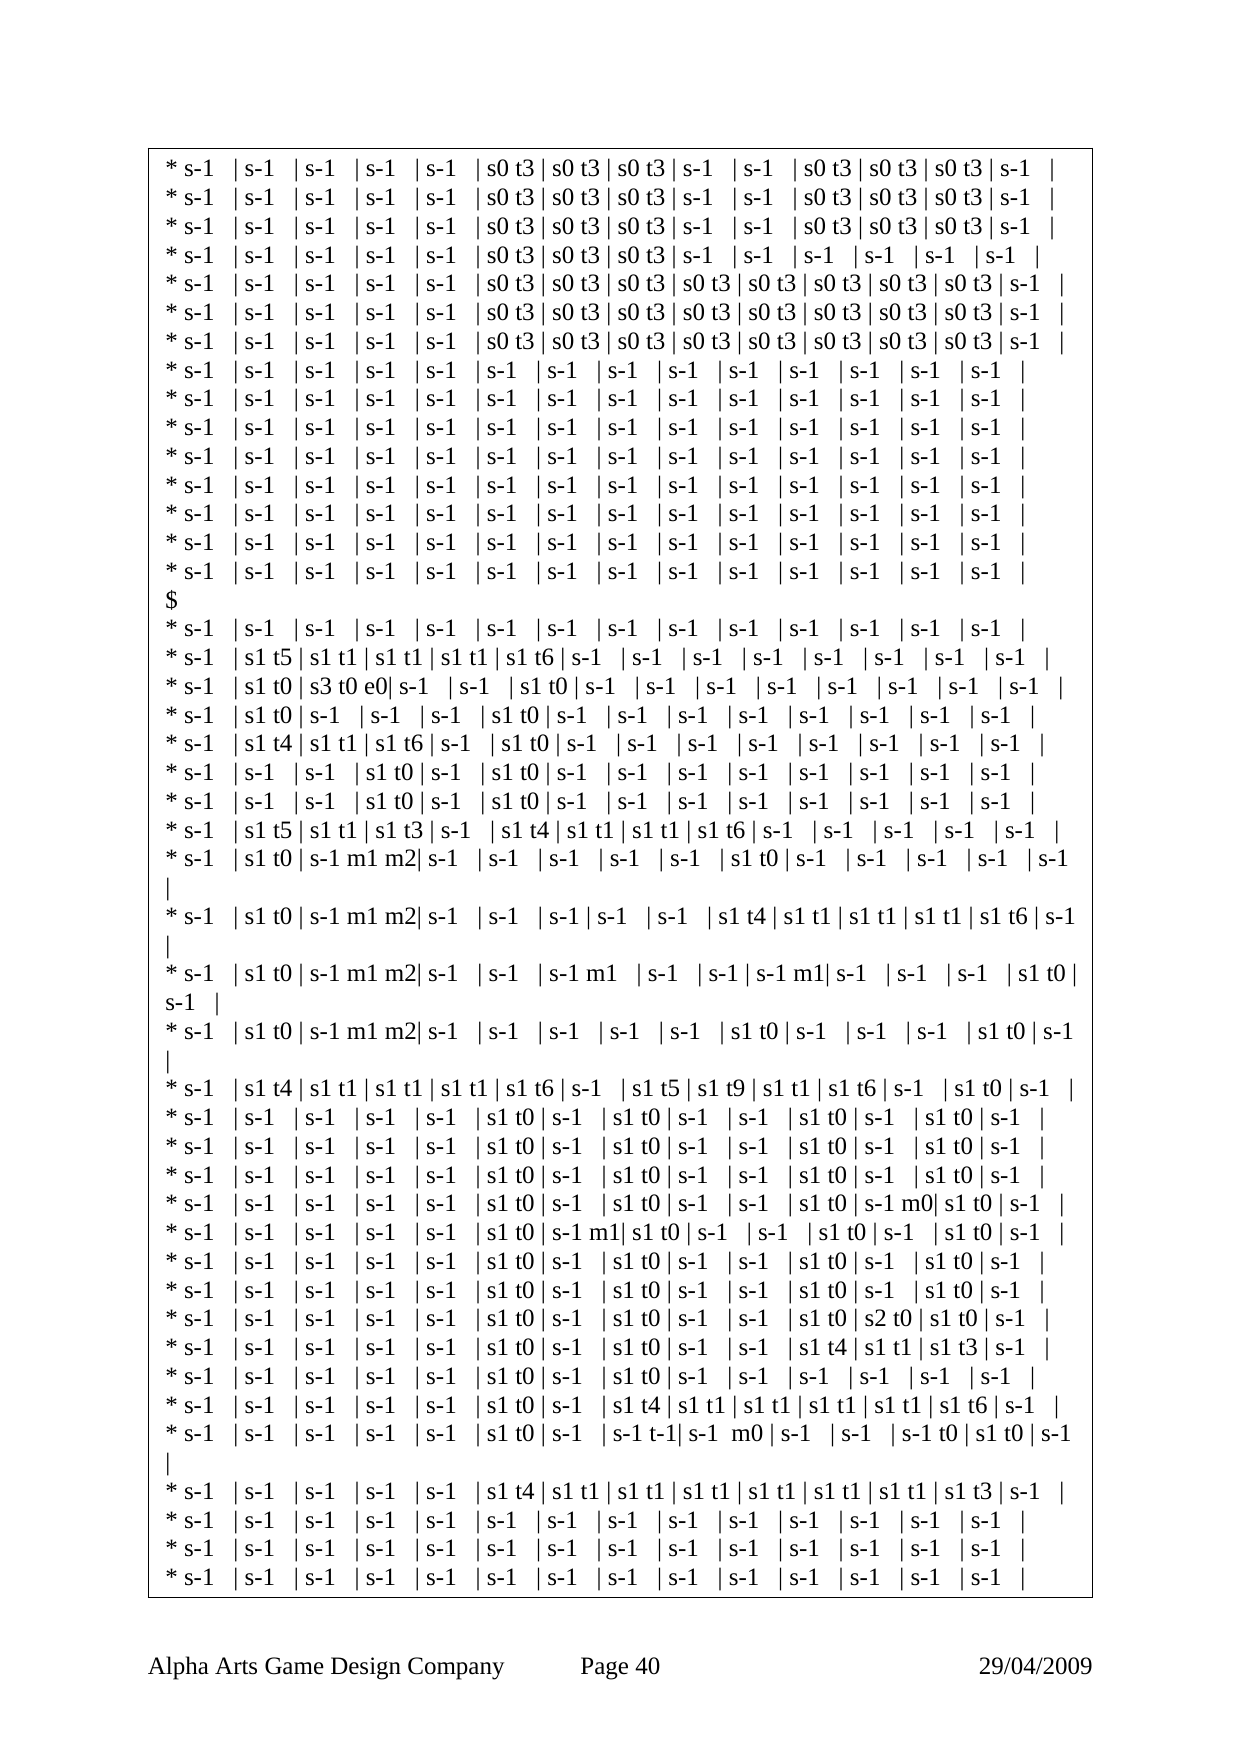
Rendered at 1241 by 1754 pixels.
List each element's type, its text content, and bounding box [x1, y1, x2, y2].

table_header * s-1 | s-1 | s-1 | s-1 | s-1 | s0 t3 | s0 t3 | s0 t3 | s-1 | s-1 | s0 t3 | s0 t3 | s0 t3 | s-1 | * s-1 | s-1 | s-1 | s-1 | s-1 | s0 t3 | s0 t3 | s0 t3 | s-1 | s-1 | s0 t3 | s0 t3 | s0 t3 | s-1 | * s-1 | s-1 | s-1 | s-1 | s-1 | s0 t3 | s0 t3 | s0 t3 | s-1 | s-1 | s0 t3 | s0 t3 | s0 t3 | s-1 | * s-1 | s-1 | s-1 | s-1 | s-1 | s0 t3 | s0 t3 | s0 t3 | s-1 | s-1 | s-1 | s-1 | s-1 | s-1 | * s-1 | s-1 | s-1 | s-1 | s-1 | s0 t3 | s0 t3 | s0 t3 | s0 t3 | s0 t3 | s0 t3 | s0 t3 | s0 t3 | s-1 | * s-1 | s-1 | s-1 | s-1 | s-1 | s0 t3 | s0 t3 | s0 t3 | s0 t3 | s0 t3 | s0 t3 | s0 t3 | s0 t3 | s-1 | * s-1 | s-1 | s-1 | s-1 | s-1 | s0 t3 | s0 t3 | s0 t3 | s0 t3 | s0 t3 | s0 t3 | s0 t3 | s0 t3 | s-1 | * s-1 | s-1 | s-1 | s-1 | s-1 | s-1 | s-1 | s-1 | s-1 | s-1 | s-1 | s-1 | s-1 | s-1 | * s-1 | s-1 | s-1 | s-1 | s-1 | s-1 | s-1 | s-1 | s-1 | s-1 | s-1 | s-1 | s-1 | s-1 | * s-1 | s-1 | s-1 | s-1 | s-1 | s-1 | s-1 | s-1 | s-1 | s-1 | s-1 | s-1 | s-1 | s-1 | * s-1 | s-1 | s-1 | s-1 | s-1 | s-1 | s-1 | s-1 | s-1 | s-1 | s-1 | s-1 | s-1 | s-1 | * s-1 | s-1 | s-1 | s-1 | s-1 | s-1 | s-1 | s-1 | s-1 | s-1 | s-1 | s-1 | s-1 | s-1 | * s-1 | s-1 | s-1 | s-1 | s-1 | s-1 | s-1 | s-1 | s-1 | s-1 | s-1 | s-1 | s-1 | s-1 | * s-1 | s-1 | s-1 | s-1 | s-1 | s-1 | s-1 | s-1 | s-1 | s-1 | s-1 | s-1 | s-1 | s-1 | * s-1 | s-1 | s-1 | s-1 | s-1 | s-1 | s-1 | s-1 | s-1 | s-1 | s-1 | s-1 | s-1 | s-1 | $ * s-1 | s-1 | s-1 | s-1 | s-1 | s-1 | s-1 | s-1 | s-1 | s-1 | s-1 | s-1 | s-1 | s-1 | * s-1 | s1 t5 | s1 t1 | s1 t1 | s1 t1 | s1 t6 | s-1 | s-1 | s-1 | s-1 | s-1 | s-1 | s-1 | s-1 | * s-1 | s1 t0 | s3 t0 e0| s-1 | s-1 | s1 t0 | s-1 | s-1 | s-1 | s-1 | s-1 | s-1 | s-1 | s-1 | * s-1 | s1 t0 | s-1 | s-1 | s-1 | s1 t0 | s-1 | s-1 | s-1 | s-1 | s-1 | s-1 | s-1 | s-1 | * s-1 | s1 t4 | s1 t1 | s1 t6 | s-1 | s1 t0 | s-1 | s-1 | s-1 | s-1 | s-1 | s-1 | s-1 | s-1 | * s-1 | s-1 | s-1 | s1 t0 | s-1 | s1 t0 | s-1 | s-1 | s-1 | s-1 | s-1 | s-1 | s-1 | s-1 | * s-1 | s-1 | s-1 | s1 t0 | s-1 | s1 t0 | s-1 | s-1 | s-1 | s-1 | s-1 | s-1 | s-1 | s-1 | * s-1 | s1 t5 | s1 t1 | s1 t3 | s-1 | s1 t4 | s1 t1 | s1 t1 | s1 t6 | s-1 | s-1 | s-1 | s-1 | s-1 | * s-1 | s1 t0 | s-1 m1 m2| s-1 | s-1 | s-1 | s-1 | s-1 | s1 t0 | s-1 | s-1 | s-1 | s-1 | s-1 | * s-1 | s1 t0 | s-1 m1 m2| s-1 | s-1 | s-1 | s-1 | s-1 | s1 t4 | s1 t1 | s1 t1 | s1 t1 | s1 t6 | s-1 | * s-1 | s1 t0 | s-1 m1 m2| s-1 | s-1 | s-1 m1 | s-1 | s-1 | s-1 m1| s-1 | s-1 | s-1 | s1 t0 | s-1 | * s-1 | s1 t0 | s-1 m1 m2| s-1 | s-1 | s-1 | s-1 | s-1 | s1 t0 | s-1 | s-1 | s-1 | s1 t0 | s-1 | * s-1 | s1 t4 | s1 t1 | s1 t1 | s1 t1 | s1 t6 | s-1 | s1 t5 | s1 t9 | s1 t1 | s1 t6 | s-1 | s1 t0 | s-1 | * s-1 | s-1 | s-1 | s-1 | s-1 | s1 t0 | s-1 | s1 t0 | s-1 | s-1 | s1 t0 | s-1 | s1 t0 | s-1 | * s-1 | s-1 | s-1 | s-1 | s-1 | s1 t0 | s-1 | s1 t0 | s-1 | s-1 | s1 t0 | s-1 | s1 t0 | s-1 | * s-1 | s-1 | s-1 | s-1 | s-1 | s1 t0 | s-1 | s1 t0 | s-1 | s-1 | s1 t0 | s-1 | s1 t0 | s-1 | * s-1 | s-1 | s-1 | s-1 | s-1 | s1 t0 | s-1 | s1 t0 | s-1 | s-1 | s1 t0 | s-1 m0| s1 t0 | s-1 | * s-1 | s-1 | s-1 | s-1 | s-1 | s1 t0 | s-1 m1| s1 t0 | s-1 | s-1 | s1 t0 | s-1 | s1 t0 | s-1 | * s-1 | s-1 | s-1 | s-1 | s-1 | s1 t0 | s-1 | s1 t0 | s-1 | s-1 | s1 t0 | s-1 | s1 t0 | s-1 | * s-1 | s-1 | s-1 | s-1 | s-1 | s1 t0 | s-1 | s1 t0 | s-1 | s-1 | s1 t0 | s-1 | s1 t0 | s-1 | * s-1 | s-1 | s-1 | s-1 | s-1 | s1 t0 | s-1 | s1 t0 | s-1 | s-1 | s1 t0 | s2 t0 | s1 t0 | s-1 | * s-1 | s-1 | s-1 | s-1 | s-1 | s1 t0 | s-1 | s1 t0 | s-1 | s-1 | s1 t4 | s1 t1 | s1 t3 | s-1 | * s-1 | s-1 | s-1 | s-1 | s-1 | s1 t0 | s-1 | s1 t0 | s-1 | s-1 | s-1 | s-1 | s-1 | s-1 | * s-1 | s-1 | s-1 | s-1 | s-1 | s1 t0 | s-1 | s1 t4 | s1 t1 | s1 t1 | s1 t1 | s1 t1 | s1 t6 | s-1 | * s-1 | s-1 | s-1 | s-1 | s-1 | s1 t0 | s-1 | s-1 t-1| s-1 m0 | s-1 | s-1 | s-1 t0 | s1 t0 | s-1 | * s-1 | s-1 | s-1 | s-1 | s-1 | s1 t4 | s1 t1 | s1 t1 | s1 t1 | s1 t1 | s1 t1 | s1 t1 | s1 t3 | s-1 | * s-1 | s-1 | s-1 | s-1 | s-1 | s-1 | s-1 | s-1 | s-1 | s-1 | s-1 | s-1 | s-1 | s-1 | * s-1 | s-1 | s-1 | s-1 | s-1 | s-1 | s-1 | s-1 | s-1 | s-1 | s-1 | s-1 | s-1 | s-1 | * s-1 | s-1 | s-1 | s-1 | s-1 | s-1 | s-1 | s-1 | s-1 | s-1 | s-1 | s-1 | s-1 | s-1 | [149, 149, 1092, 1597]
